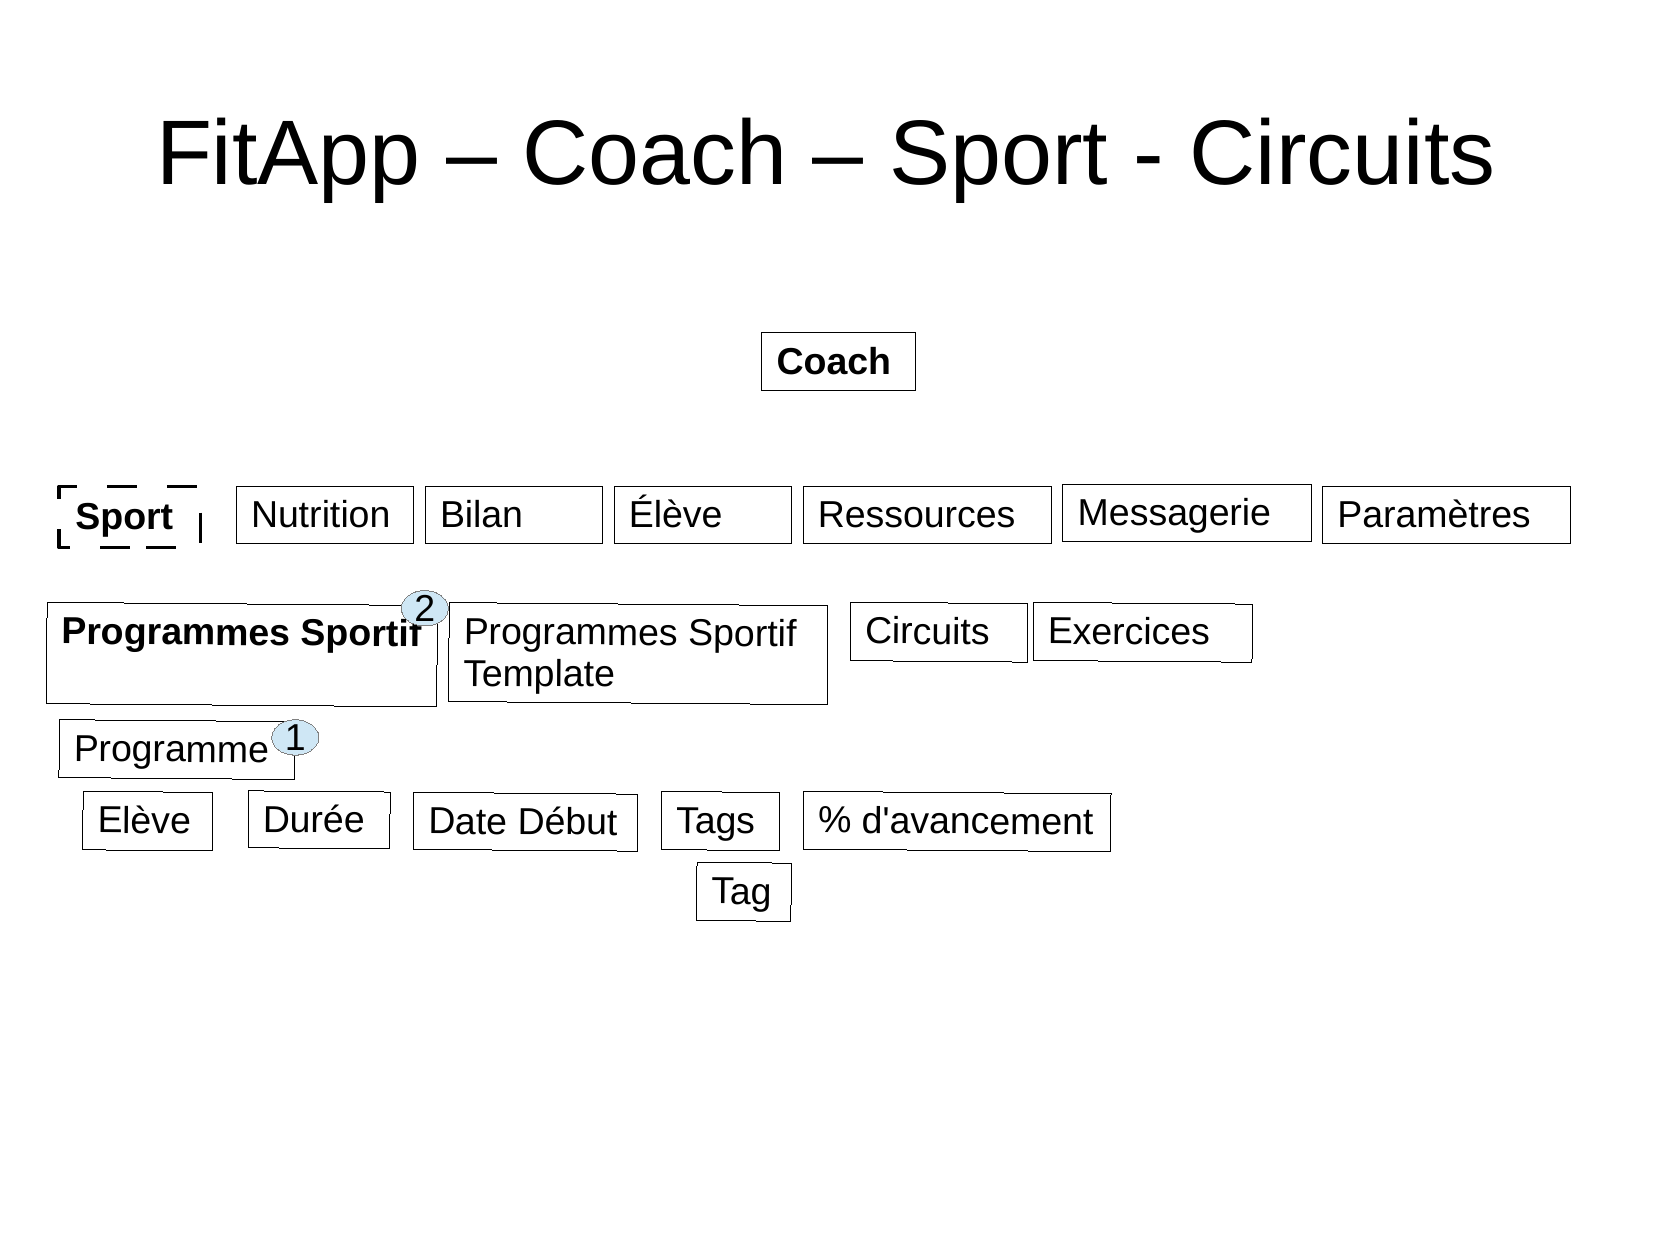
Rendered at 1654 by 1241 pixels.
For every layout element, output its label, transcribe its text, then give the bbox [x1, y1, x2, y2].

text_box Ressources [803, 486, 1052, 544]
text_box Coach [761, 332, 916, 391]
text_box Durée [248, 790, 391, 849]
text_box Programme [58, 719, 295, 780]
text_box Tags [661, 791, 780, 851]
text_box Élève [614, 486, 792, 544]
text_box Date Début [413, 792, 638, 852]
text_box Bilan [425, 486, 603, 544]
text_box Tag [696, 862, 792, 922]
text_box Messagerie [1062, 484, 1312, 542]
text_box Paramètres [1322, 486, 1571, 544]
text_box Circuits [850, 602, 1028, 663]
text_box Programmes Sportif [46, 602, 438, 707]
text_box Sport [59, 486, 201, 548]
text_box % d'avancement [803, 791, 1112, 852]
text_box Exercices [1033, 602, 1253, 663]
text_box Nutrition [236, 486, 414, 544]
text_box 1 [271, 719, 319, 756]
text_box Programmes Sportif Template [448, 602, 828, 705]
title FitApp – Coach – Sport - Circuits [82, 49, 1571, 257]
text_box Elève [82, 791, 213, 851]
text_box 2 [401, 590, 449, 626]
